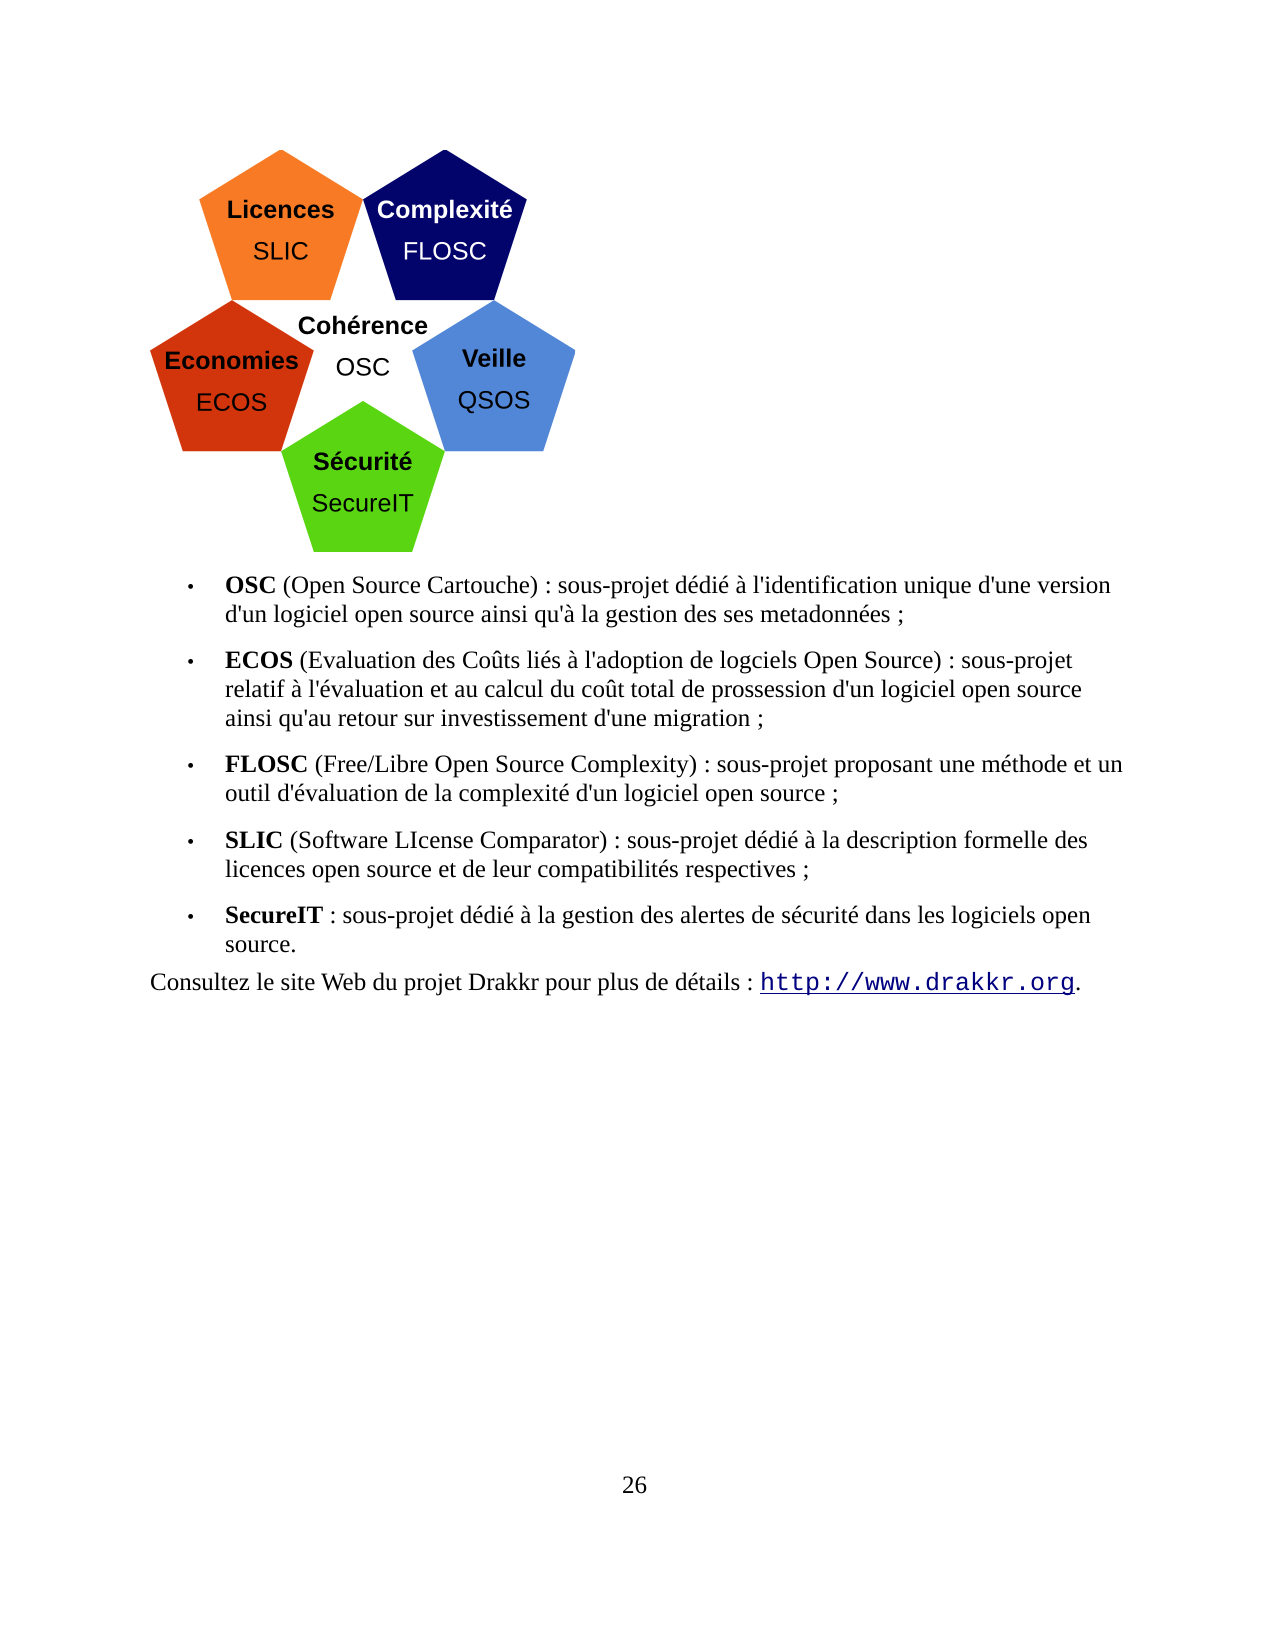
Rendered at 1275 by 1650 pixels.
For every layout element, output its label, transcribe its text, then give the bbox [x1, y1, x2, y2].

list SecureIT : sous-projet dédié à la gestion des alertes de sécurité dans les logiciels open source. [187, 900, 1125, 958]
list OSC (Open Source Cartouche) : sous-projet dédié à l'identification unique d'une version d'un logiciel open source ainsi qu'à la gestion des ses metadonnées ; [187, 570, 1125, 627]
list FLOSC (Free/Libre Open Source Complexity) : sous-projet proposant une méthode et un outil d'évaluation de la complexité d'un logiciel open source ; [187, 749, 1125, 807]
list ECOS (Evaluation des Coûts liés à l'adoption de logciels Open Source) : sous-projet relatif à l'évaluation et au calcul du coût total de prossession d'un logiciel open source ainsi qu'au retour sur investissement d'une migration ; [187, 645, 1125, 732]
picture [150, 150, 575, 552]
list SLIC (Software LIcense Comparator) : sous-projet dédié à la description formelle des licences open source et de leur compatibilités respectives ; [187, 825, 1125, 882]
text Consultez le site Web du projet Drakkr pour plus de détails : http://www.drakkr.org. [150, 967, 1125, 998]
